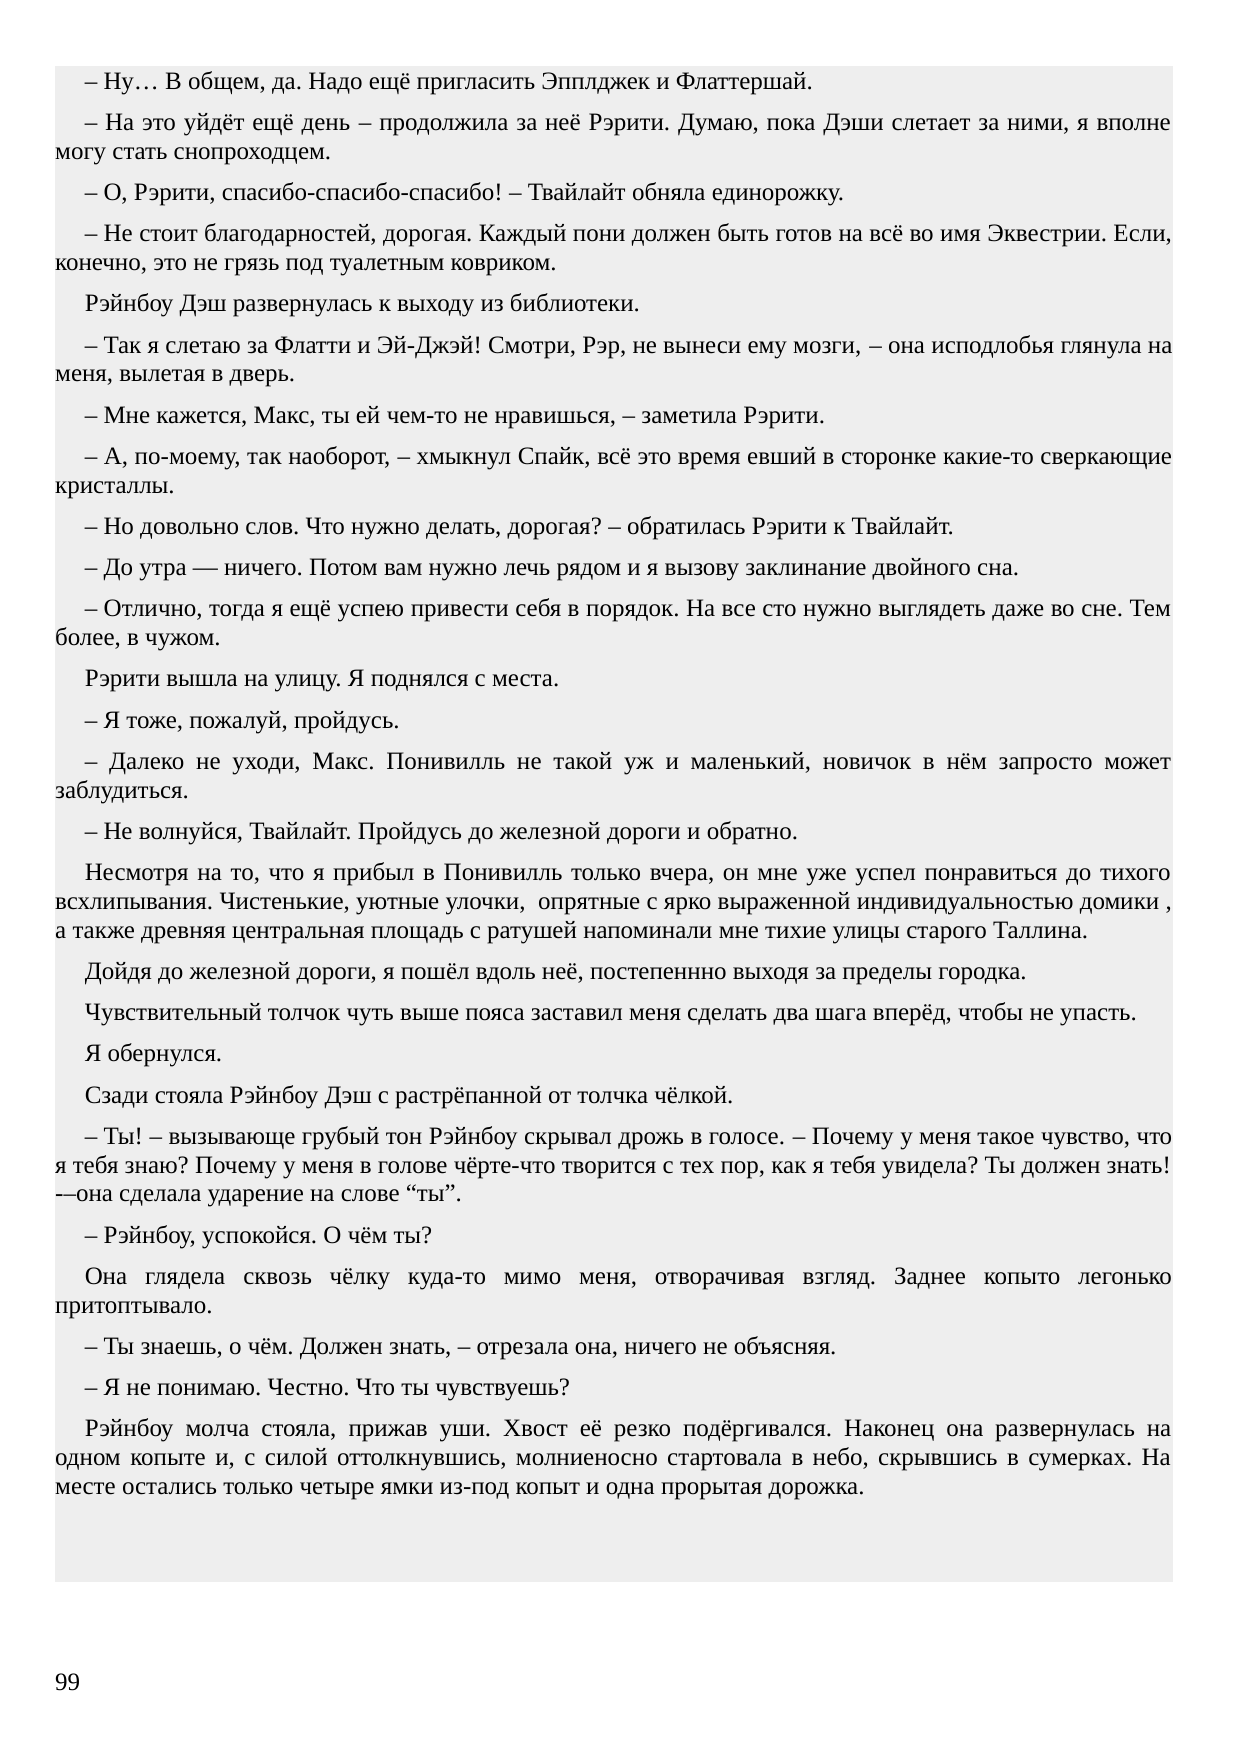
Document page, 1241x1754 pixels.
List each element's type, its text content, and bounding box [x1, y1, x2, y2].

text – Ты! – вызывающе грубый тон Рэйнбоу скрывал дрожь в голосе. – Почему у меня такое чувство, что я тебя знаю? Почему у меня в голове чёрте-что творится с тех пор, как я тебя увидела? Ты должен знать! -–она сделала ударение на слове “ты”. [55, 1121, 1173, 1207]
text – Я тоже, пожалуй, пройдусь. [55, 705, 1173, 733]
text – Не волнуйся, Твайлайт. Пройдусь до железной дороги и обратно. [55, 816, 1173, 845]
text – Далеко не уходи, Макс. Понивилль не такой уж и маленький, новичок в нём запросто может заблудиться. [55, 746, 1173, 803]
text Она глядела сквозь чёлку куда-то мимо меня, отворачивая взгляд. Заднее копыто легонько притоптывало. [55, 1261, 1173, 1318]
text Несмотря на то, что я прибыл в Понивилль только вчера, он мне уже успел понравиться до тихого всхлипывания. Чистенькие, уютные улочки, опрятные с ярко выраженной индивидуальностью домики , а также древняя центральная площадь с ратушей напоминали мне тихие улицы старого Таллина. [55, 857, 1173, 943]
text Чувствительный толчок чуть выше пояса заставил меня сделать два шага вперёд, чтобы не упасть. [55, 997, 1173, 1026]
text – О, Рэрити, спасибо-спасибо-спасибо! – Твайлайт обняла единорожку. [55, 177, 1173, 206]
text Дойдя до железной дороги, я пошёл вдоль неё, постепеннно выходя за пределы городка. [55, 956, 1173, 985]
text Сзади стояла Рэйнбоу Дэш с растрёпанной от толчка чёлкой. [55, 1080, 1173, 1108]
text – До утра — ничего. Потом вам нужно лечь рядом и я вызову заклинание двойного сна. [55, 552, 1173, 581]
text – Я не понимаю. Честно. Что ты чувствуешь? [55, 1372, 1173, 1401]
text – Ты знаешь, о чём. Должен знать, – отрезала она, ничего не объясняя. [55, 1331, 1173, 1360]
text – На это уйдёт ещё день – продолжила за неё Рэрити. Думаю, пока Дэши слетает за ними, я вполне могу стать снопроходцем. [55, 107, 1173, 165]
text – А, по-моему, так наоборот, – хмыкнул Спайк, всё это время евший в сторонке какие-то сверкающие кристаллы. [55, 441, 1173, 498]
text Рэйнбоу Дэш развернулась к выходу из библиотеки. [55, 288, 1173, 317]
text – Мне кажется, Макс, ты ей чем-то не нравишься, – заметила Рэрити. [55, 400, 1173, 428]
text – Но довольно слов. Что нужно делать, дорогая? – обратилась Рэрити к Твайлайт. [55, 511, 1173, 540]
text – Ну… В общем, да. Надо ещё пригласить Эпплджек и Флаттершай. [55, 66, 1173, 95]
text – Так я слетаю за Флатти и Эй-Джэй! Смотри, Рэр, не вынеси ему мозги, – она исподлобья глянула на меня, вылетая в дверь. [55, 330, 1173, 387]
text Рэйнбоу молча стояла, прижав уши. Хвост её резко подёргивался. Наконец она развернулась на одном копыте и, с силой оттолкнувшись, молниеносно стартовала в небо, скрывшись в сумерках. На месте остались только четыре ямки из-под копыт и одна прорытая дорожка. [55, 1413, 1173, 1500]
text – Отлично, тогда я ещё успею привести себя в порядок. На все сто нужно выглядеть даже во сне. Тем более, в чужом. [55, 593, 1173, 651]
text Я обернулся. [55, 1038, 1173, 1067]
text – Рэйнбоу, успокойся. О чём ты? [55, 1220, 1173, 1248]
text – Не стоит благодарностей, дорогая. Каждый пони должен быть готов на всё во имя Эквестрии. Если, конечно, это не грязь под туалетным ковриком. [55, 218, 1173, 276]
text Рэрити вышла на улицу. Я поднялся с места. [55, 663, 1173, 692]
